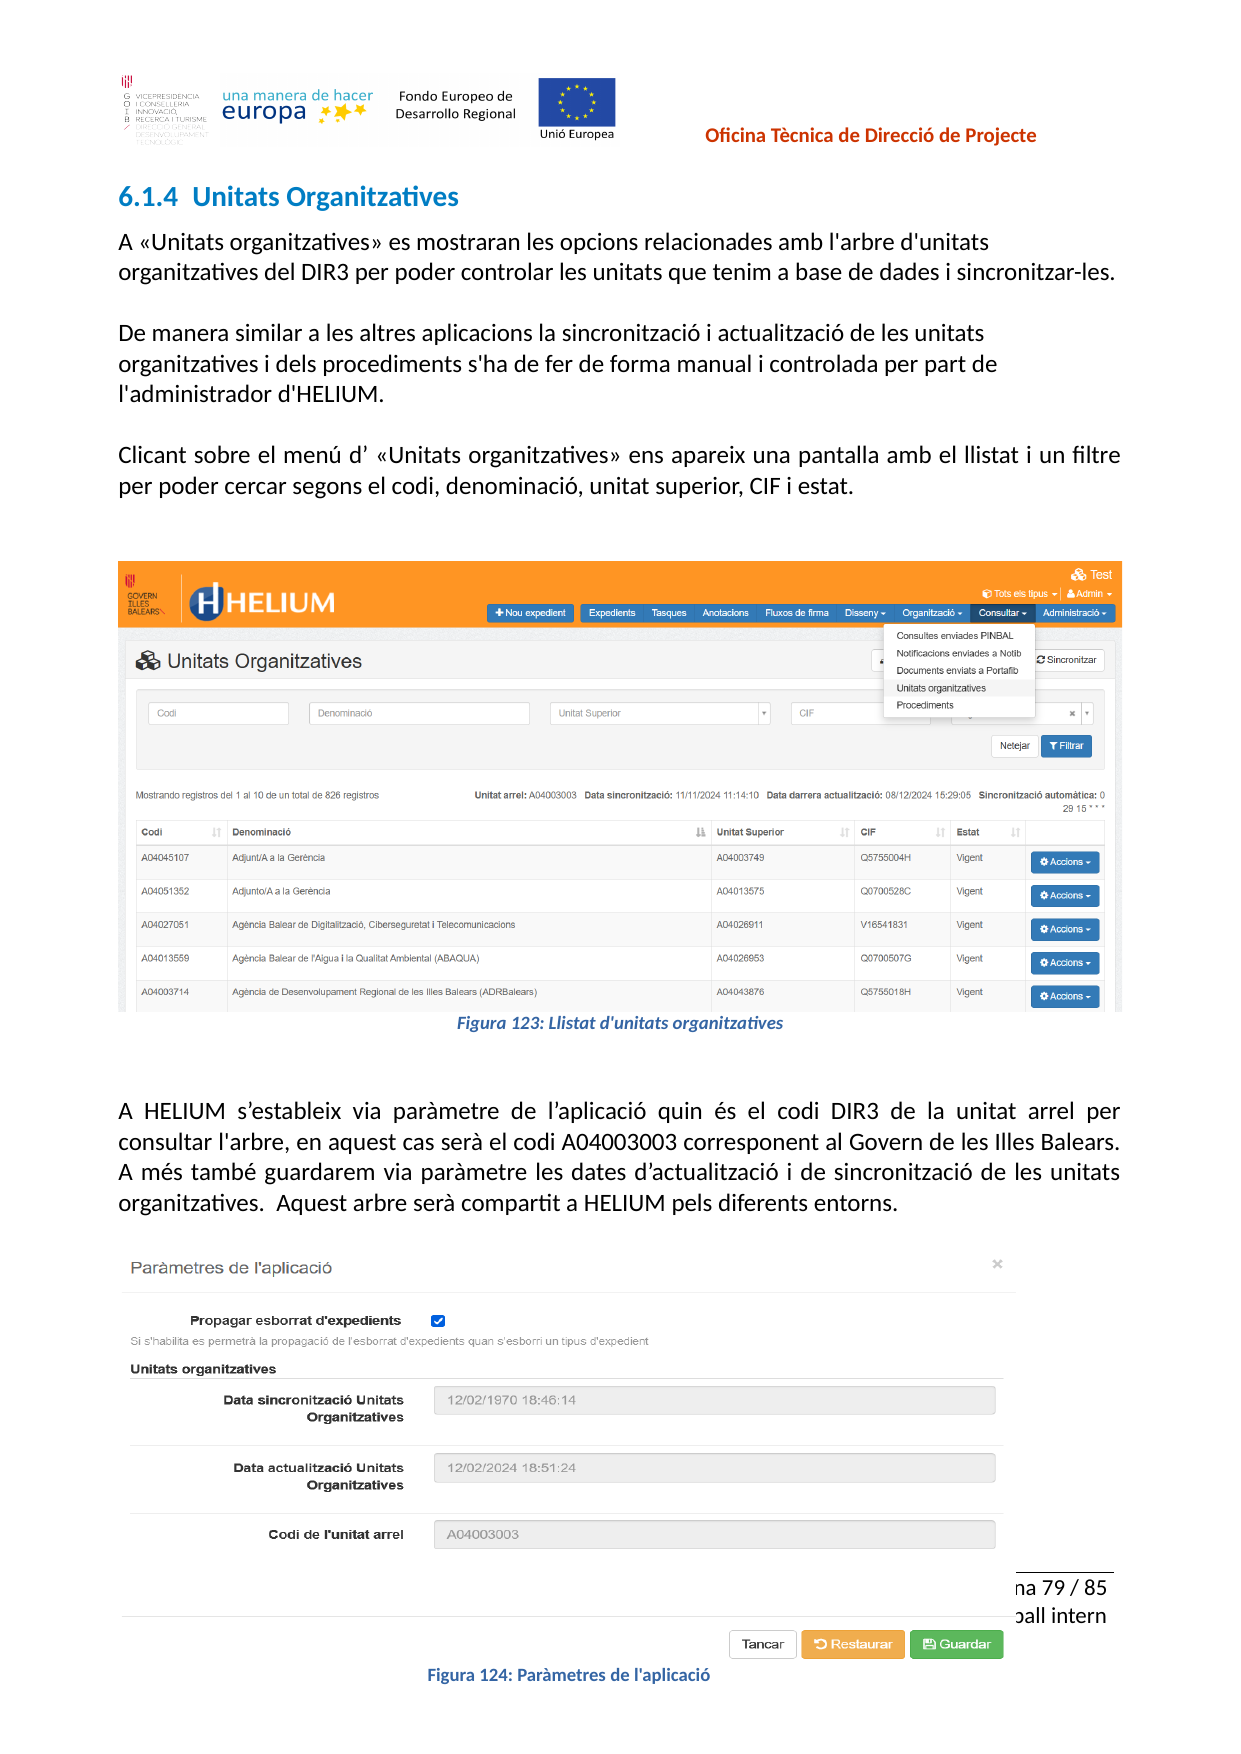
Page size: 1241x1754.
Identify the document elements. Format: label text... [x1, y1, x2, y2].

picture [118, 73, 213, 147]
picture [121, 1249, 1016, 1664]
text A «Unitats organitzatives» es mostraran les opcions relacionades amb l'arbre d'unitats organitzatives del DIR3 per poder controlar les unitats que tenim a base de dades i sincronitzar-les. [118, 226, 1122, 287]
picture [118, 561, 1123, 1012]
text A HELIUM s’estableix via paràmetre de l’aplicació quin és el codi DIR3 de la unitat arrel per consultar l'arbre, en aquest cas serà el codi A04003003 corresponent al Govern de les Illes Balears. A més també guardarem via paràmetre les dates d’actualització i de sincronització de les unitats organitzatives. Aquest arbre serà compartit a HELIUM pels diferents entorns. [118, 1095, 1122, 1217]
picture [219, 73, 621, 147]
text Clicant sobre el menú d’ «Unitats organitzatives» ens apareix una pantalla amb el llistat i un filtre per poder cercar segons el codi, denominació, unitat superior, CIF i estat. [118, 439, 1122, 501]
text Figura 124: Paràmetres de l'aplicació [122, 1664, 1016, 1686]
subtitle Unitats Organitzatives [118, 178, 1122, 213]
text Figura 123: Llistat d'unitats organitzatives [118, 1012, 1122, 1034]
text De manera similar a les altres aplicacions la sincronització i actualització de les unitats organitzatives i dels procediments s'ha de fer de forma manual i controlada per part de l'administrador d'HELIUM. [118, 317, 1122, 409]
